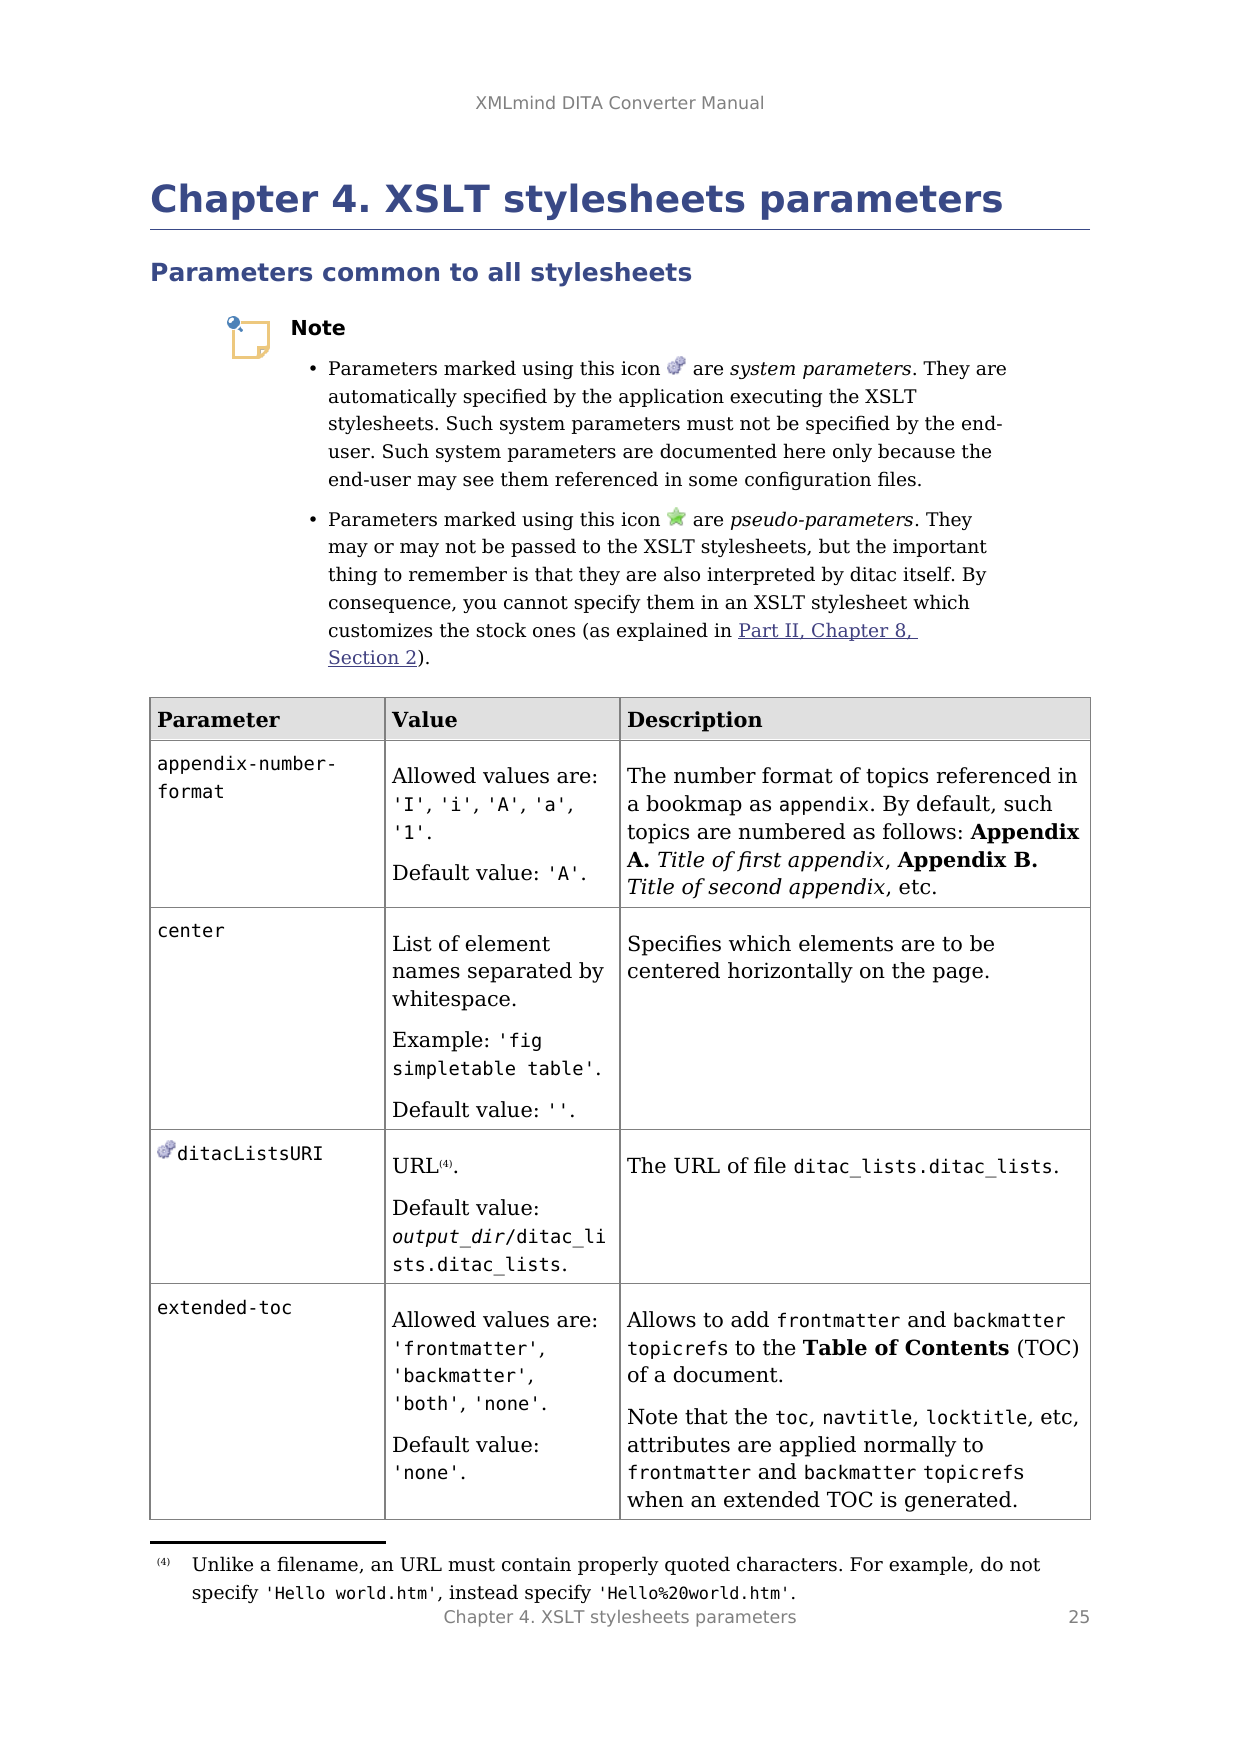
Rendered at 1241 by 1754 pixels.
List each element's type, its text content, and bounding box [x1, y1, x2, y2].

text Parameters common to all stylesheets [150, 258, 1090, 287]
table_cell Allowed values are: 'frontmatter', 'backmatter', 'both', 'none'. Default value: 'none'. [386, 1284, 619, 1519]
table_header Parameter [151, 698, 384, 739]
table_cell center [151, 908, 384, 1129]
table_cell The number format of topics referenced in a bookmap as appendix. By default, such topics are numbered as follows: Appendix A. Title of first appendix, Appendix B. Title of second appendix, etc. [621, 741, 1090, 907]
table_cell Specifies which elements are to be centered horizontally on the page. [621, 908, 1090, 1129]
table_header [225, 315, 290, 669]
table_header Note Parameters marked using this icon are system parameters. They are automatically specified by the application executing the XSLT stylesheets. Such system parameters must not be specified by the end-user. Such system parameters are documented here only because the end-user may see them referenced in some configuration files. Parameters marked using this icon are pseudo-parameters. They may or may not be passed to the XSLT stylesheets, but the important thing to remember is that they are also interpreted by ditac itself. By consequence, you cannot specify them in an XSLT stylesheet which customizes the stock ones (as explained in Part II, Chapter 8, Section 2). [290, 315, 1015, 669]
table_cell List of element names separated by whitespace. Example: 'fig simpletable table'. Default value: ''. [386, 908, 619, 1129]
picture [666, 506, 687, 527]
picture [156, 1140, 177, 1160]
table_cell ditacListsURI [151, 1130, 384, 1283]
table_header Description [621, 698, 1090, 739]
table_cell Allows to add frontmatter and backmatter topicrefs to the Table of Contents (TOC) of a document. Note that the toc, navtitle, locktitle, etc, attributes are applied normally to frontmatter and backmatter topicrefs when an extended TOC is generated. [621, 1284, 1090, 1519]
table_cell URL(4). Default value: output_dir/ditac_lists.ditac_lists. [386, 1130, 619, 1283]
table_cell extended-toc [151, 1284, 384, 1519]
subtitle Chapter 4. XSLT stylesheets parameters [150, 178, 1090, 229]
table_cell The URL of file ditac_lists.ditac_lists. [621, 1130, 1090, 1283]
picture [225, 315, 275, 365]
table_cell Allowed values are: 'I', 'i', 'A', 'a', '1'. Default value: 'A'. [386, 741, 619, 907]
picture [666, 355, 687, 376]
table_cell appendix-number-format [151, 741, 384, 907]
table_header Value [386, 698, 619, 739]
